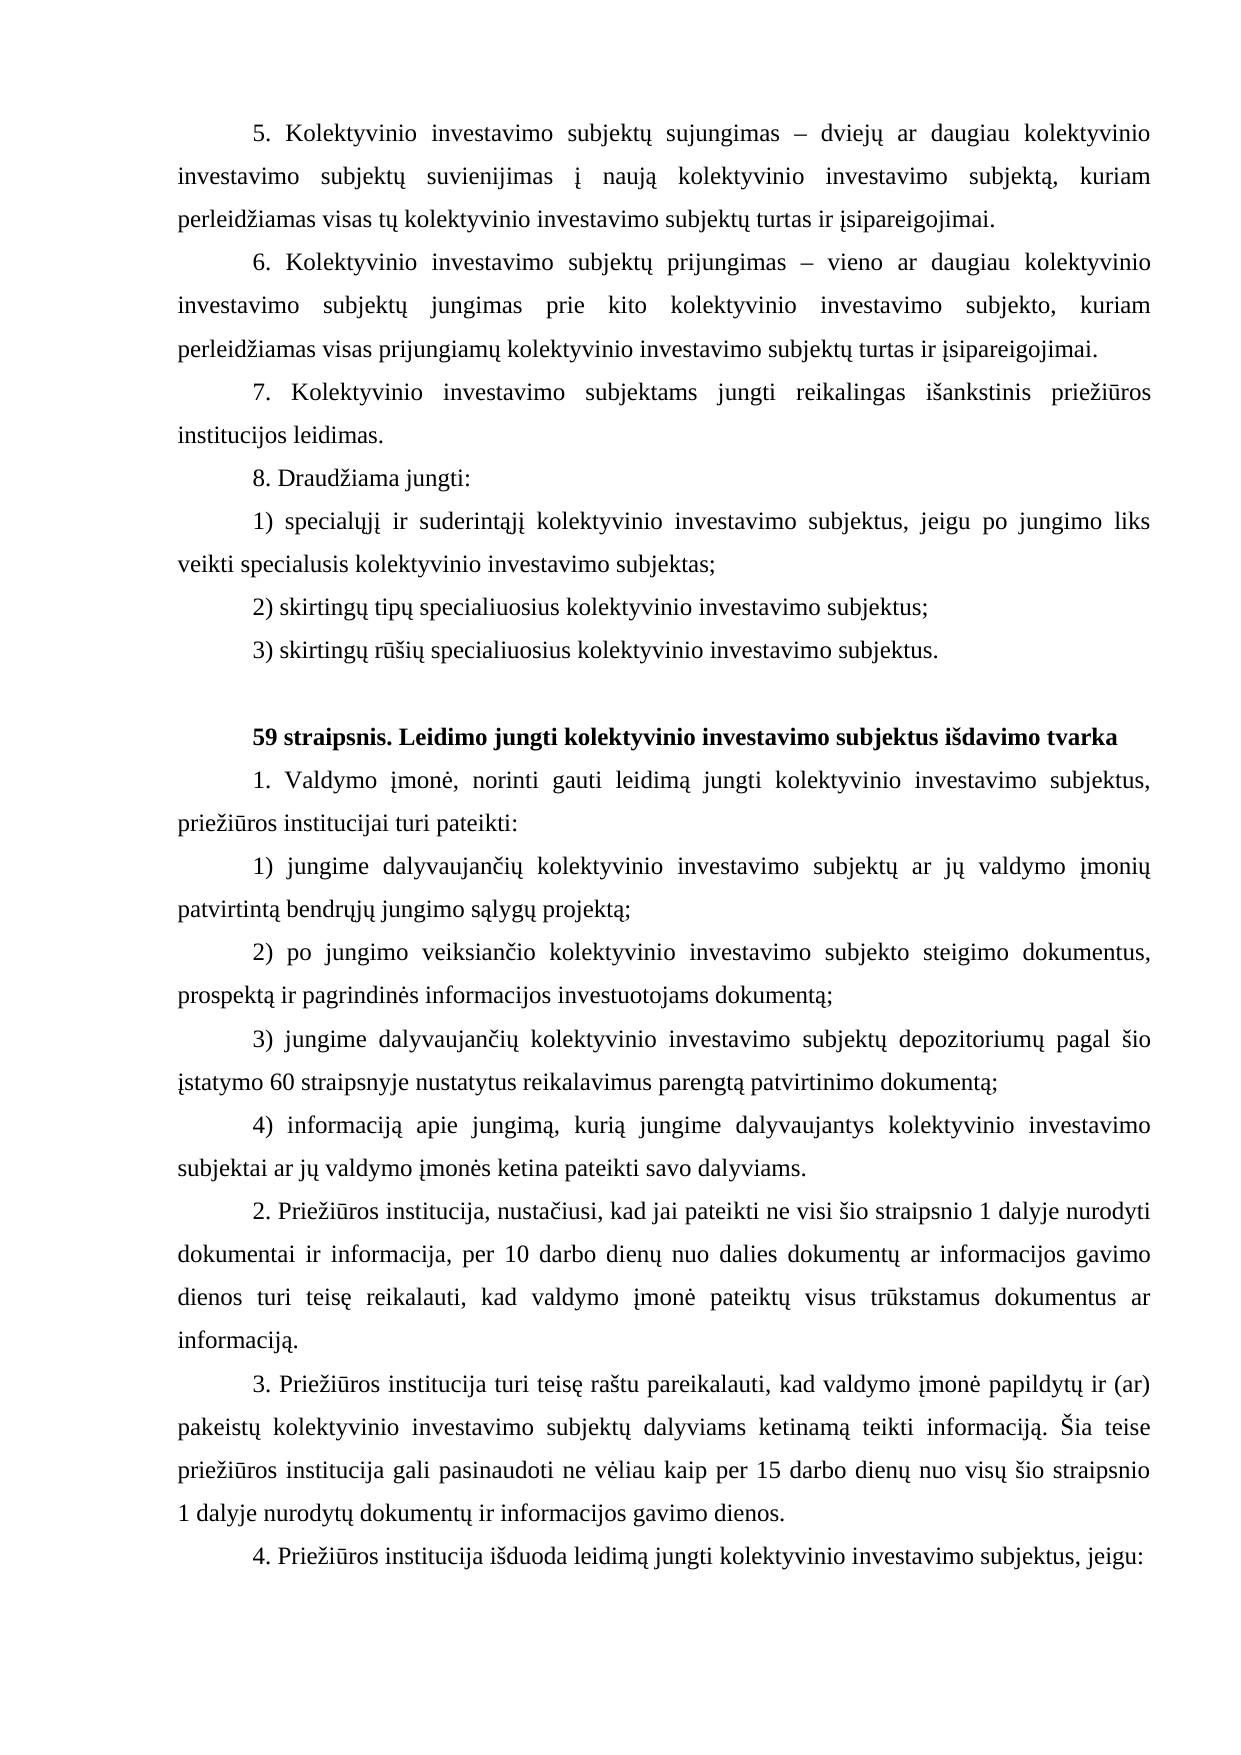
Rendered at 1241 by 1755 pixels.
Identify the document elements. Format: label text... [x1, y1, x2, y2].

text 6. Kolektyvinio investavimo subjektų prijungimas – vieno ar daugiau kolektyvinio investavimo subjektų jungimas prie kito kolektyvinio investavimo subjekto, kuriam perleidžiamas visas prijungiamų kolektyvinio investavimo subjektų turtas ir įsipareigojimai. [177, 247, 1152, 362]
text 8. Draudžiama jungti: [177, 463, 1152, 492]
text 3) jungime dalyvaujančių kolektyvinio investavimo subjektų depozitoriumų pagal šio įstatymo 60 straipsnyje nustatytus reikalavimus parengtą patvirtinimo dokumentą; [177, 1024, 1152, 1096]
text 2) po jungimo veiksiančio kolektyvinio investavimo subjekto steigimo dokumentus, prospektą ir pagrindinės informacijos investuotojams dokumentą; [177, 937, 1152, 1009]
text 59 straipsnis. Leidimo jungti kolektyvinio investavimo subjektus išdavimo tvarka [252, 722, 1152, 751]
text 4. Priežiūros institucija išduoda leidimą jungti kolektyvinio investavimo subjektus, jeigu: [177, 1541, 1152, 1570]
text 1. Valdymo įmonė, norinti gauti leidimą jungti kolektyvinio investavimo subjektus, priežiūros institucijai turi pateikti: [177, 765, 1152, 837]
text 5. Kolektyvinio investavimo subjektų sujungimas – dviejų ar daugiau kolektyvinio investavimo subjektų suvienijimas į naują kolektyvinio investavimo subjektą, kuriam perleidžiamas visas tų kolektyvinio investavimo subjektų turtas ir įsipareigojimai. [177, 118, 1152, 233]
text 7. Kolektyvinio investavimo subjektams jungti reikalingas išankstinis priežiūros institucijos leidimas. [177, 377, 1152, 449]
text 3) skirtingų rūšių specialiuosius kolektyvinio investavimo subjektus. [177, 636, 1152, 664]
text 4) informaciją apie jungimą, kurią jungime dalyvaujantys kolektyvinio investavimo subjektai ar jų valdymo įmonės ketina pateikti savo dalyviams. [177, 1110, 1152, 1182]
text 1) jungime dalyvaujančių kolektyvinio investavimo subjektų ar jų valdymo įmonių patvirtintą bendrųjų jungimo sąlygų projektą; [177, 851, 1152, 923]
text 2. Priežiūros institucija, nustačiusi, kad jai pateikti ne visi šio straipsnio 1 dalyje nurodyti dokumentai ir informacija, per 10 darbo dienų nuo dalies dokumentų ar informacijos gavimo dienos turi teisę reikalauti, kad valdymo įmonė pateiktų visus trūkstamus dokumentus ar informaciją. [177, 1196, 1152, 1354]
text 2) skirtingų tipų specialiuosius kolektyvinio investavimo subjektus; [177, 592, 1152, 621]
text 3. Priežiūros institucija turi teisę raštu pareikalauti, kad valdymo įmonė papildytų ir (ar) pakeistų kolektyvinio investavimo subjektų dalyviams ketinamą teikti informaciją. Šia teise priežiūros institucija gali pasinaudoti ne vėliau kaip per 15 darbo dienų nuo visų šio straipsnio 1 dalyje nurodytų dokumentų ir informacijos gavimo dienos. [177, 1369, 1152, 1527]
text 1) specialųjį ir suderintąjį kolektyvinio investavimo subjektus, jeigu po jungimo liks veikti specialusis kolektyvinio investavimo subjektas; [177, 506, 1152, 578]
